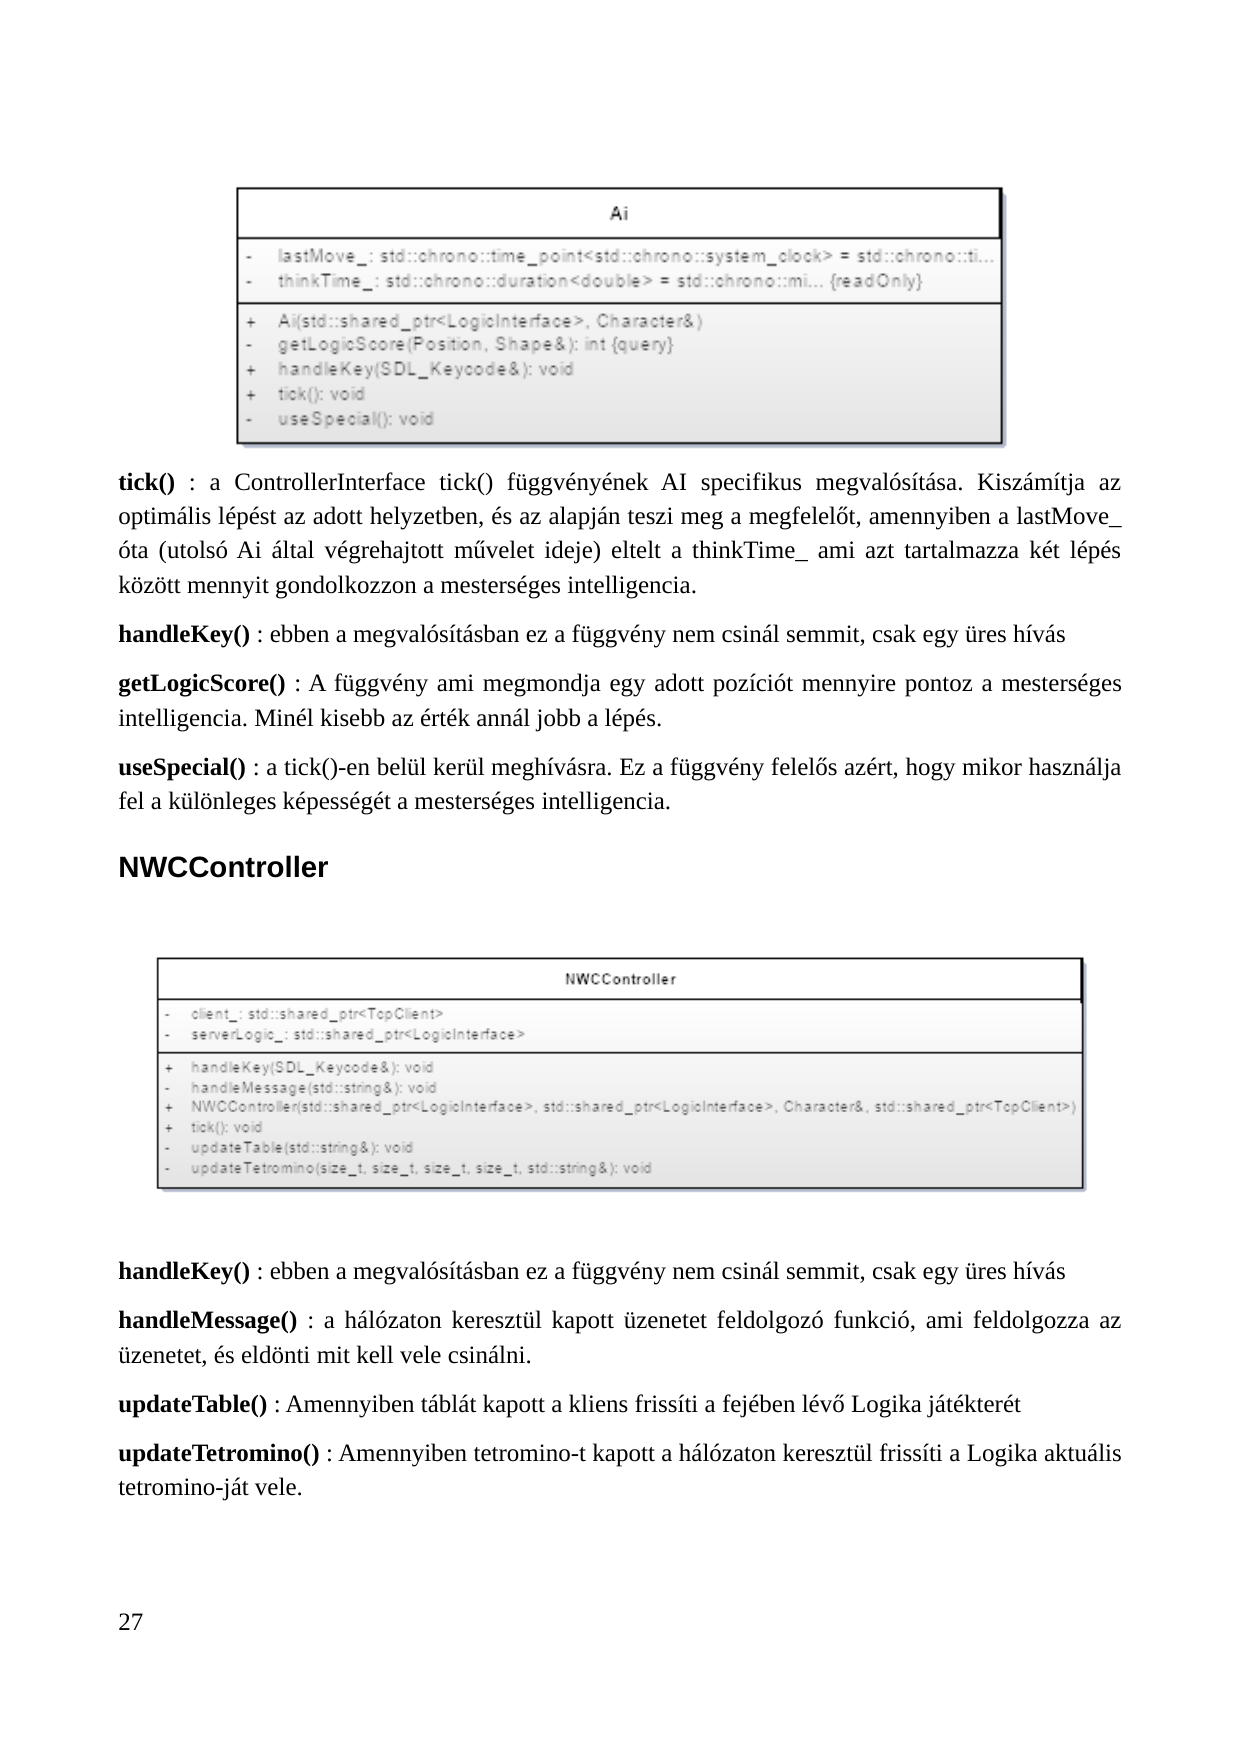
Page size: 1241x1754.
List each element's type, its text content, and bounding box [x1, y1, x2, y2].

text handleMessage() : a hálózaton keresztül kapott üzenetet feldolgozó funkció, ami feldolgozza az üzenetet, és eldönti mit kell vele csinálni. [118, 1305, 1122, 1368]
picture [118, 945, 1123, 1202]
text getLogicScore() : A függvény ami megmondja egy adott pozíciót mennyire pontoz a mesterséges intelligencia. Minél kisebb az érték annál jobb a lépés. [118, 668, 1122, 731]
subtitle NWCController [118, 850, 1122, 883]
text updateTable() : Amennyiben táblát kapott a kliens frissíti a fejében lévő Logika játékterét [118, 1389, 1122, 1418]
text updateTetromino() : Amennyiben tetromino-t kapott a hálózaton keresztül frissíti a Logika aktuális tetromino-ját vele. [118, 1438, 1122, 1501]
text tick() : a ControllerInterface tick() függvényének AI specifikus megvalósítása. Kiszámítja az optimális lépést az adott helyzetben, és az alapján teszi meg a megfelelőt, amennyiben a lastMove_ óta (utolsó Ai által végrehajtott művelet ideje) eltelt a thinkTime_ ami azt tartalmazza két lépés között mennyit gondolkozzon a mesterséges intelligencia. [118, 461, 1122, 599]
text handleKey() : ebben a megvalósításban ez a függvény nem csinál semmit, csak egy üres hívás [118, 619, 1122, 648]
text handleKey() : ebben a megvalósításban ez a függvény nem csinál semmit, csak egy üres hívás [118, 1256, 1122, 1285]
text useSpecial() : a tick()-en belül kerül meghívásra. Ez a függvény felelős azért, hogy mikor használja fel a különleges képességét a mesterséges intelligencia. [118, 752, 1122, 815]
picture [189, 176, 1051, 461]
